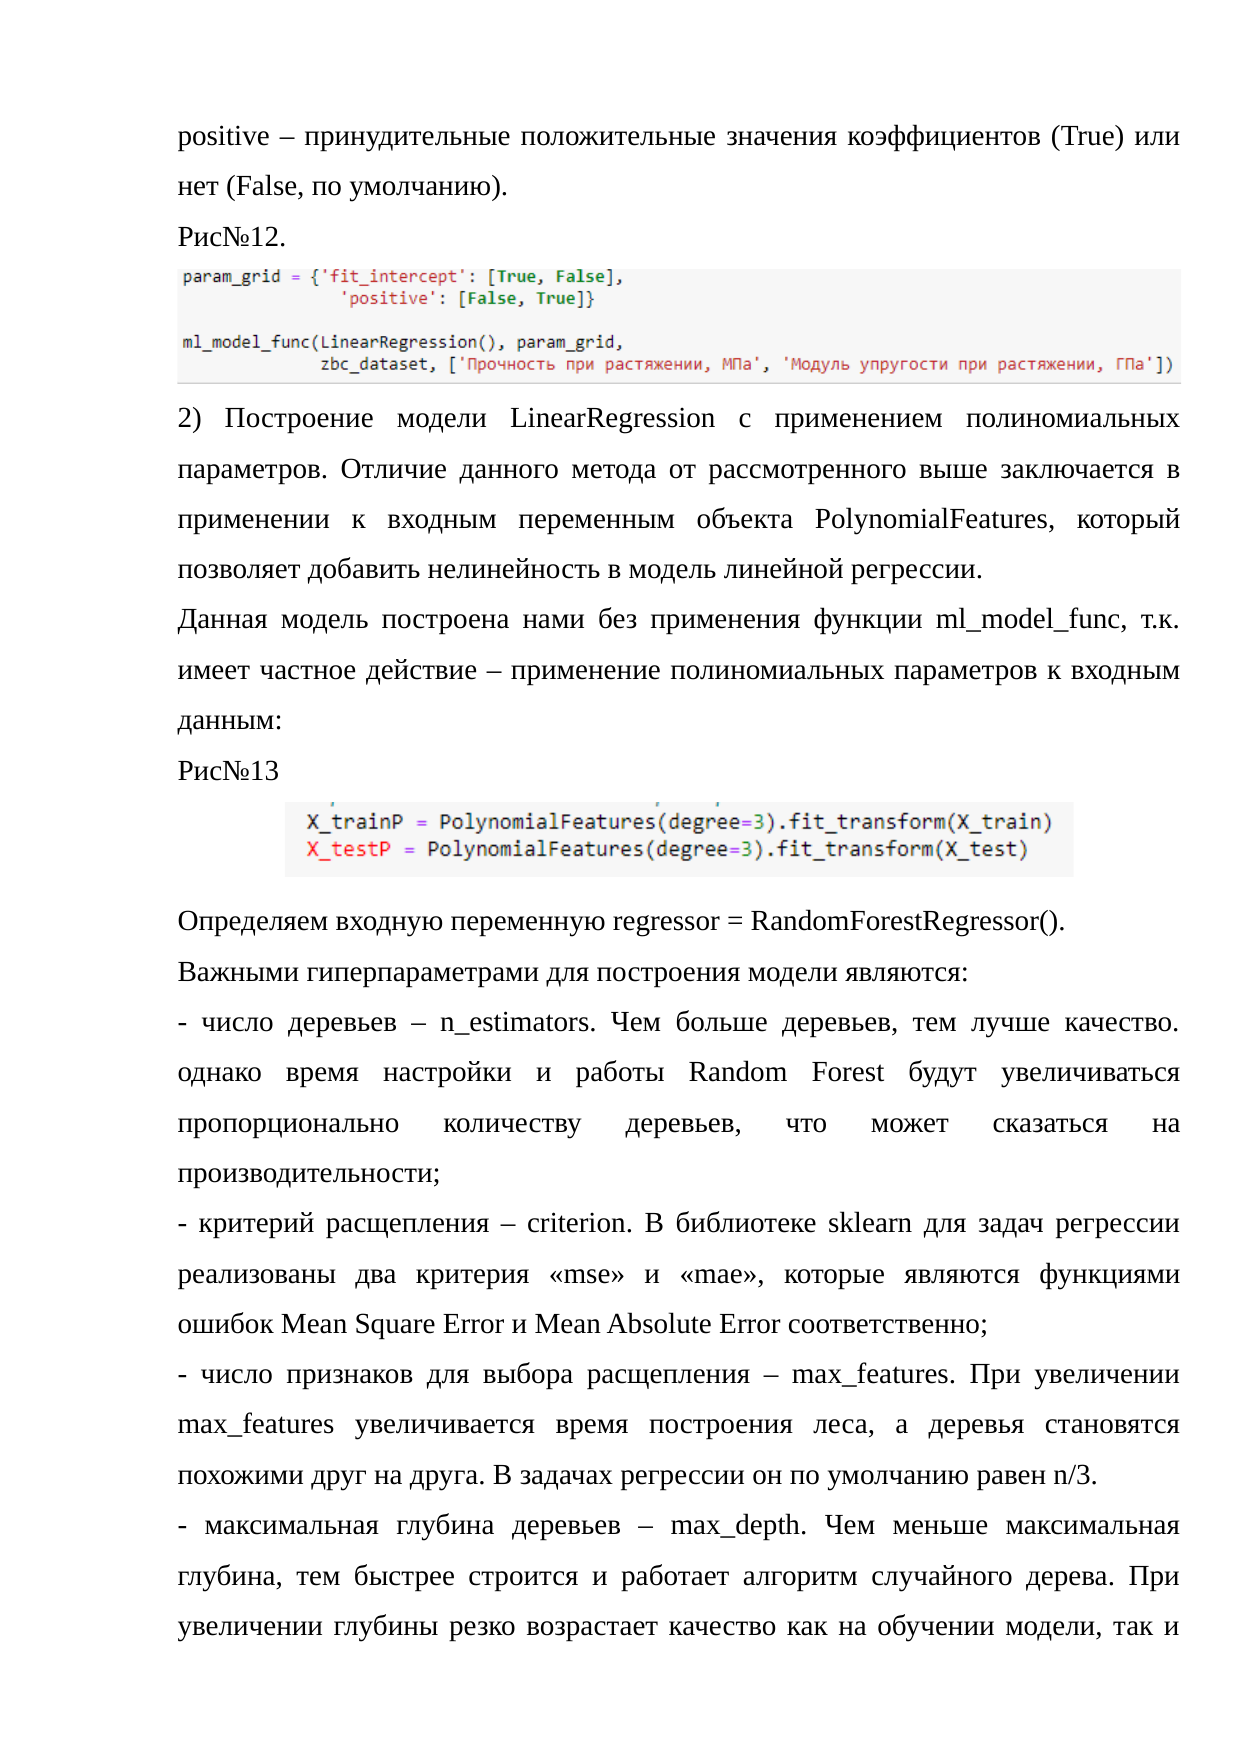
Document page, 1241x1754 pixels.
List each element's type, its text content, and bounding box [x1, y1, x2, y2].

text - число признаков для выбора расщепления – max_features. При увеличении max_features увеличивается время построения леса, а деревья становятся похожими друг на друга. В задачах регрессии он по умолчанию равен n/3. [177, 1356, 1181, 1491]
text Данная модель построена нами без применения функции ml_model_func, т.к. имеет частное действие – применение полиномиальных параметров к входным данным: [177, 602, 1181, 736]
text Рис№13 [177, 753, 1181, 786]
picture [284, 802, 1074, 877]
text Рис№12. [177, 219, 1181, 252]
picture [177, 269, 1182, 384]
text positive – принудительные положительные значения коэффициентов (True) или нет (False, по умолчанию). [177, 118, 1181, 202]
text Важными гиперпараметрами для построения модели являются: [177, 954, 1181, 987]
text - максимальная глубина деревьев – max_depth. Чем меньше максимальная глубина, тем быстрее строится и работает алгоритм случайного дерева. При увеличении глубины резко возрастает качество как на обучении модели, так и [177, 1507, 1181, 1641]
text - критерий расщепления – criterion. В библиотеке sklearn для задач регрессии реализованы два критерия «mse» и «mae», которые являются функциями ошибок Mean Square Error и Mean Absolute Error соответственно; [177, 1205, 1181, 1339]
text 2) Построение модели LinearRegression c применением полиномиальных параметров. Отличие данного метода от рассмотренного выше заключается в применении к входным переменным объекта PolynomialFeatures, который позволяет добавить нелинейность в модель линейной регрессии. [177, 384, 1181, 585]
text Определяем входную переменную regressor = RandomForestRegressor(). [177, 903, 1181, 937]
text - число деревьев – n_estimators. Чем больше деревьев, тем лучше качество. однако время настройки и работы Random Forest будут увеличиваться пропорционально количеству деревьев, что может сказаться на производительности; [177, 1004, 1181, 1189]
